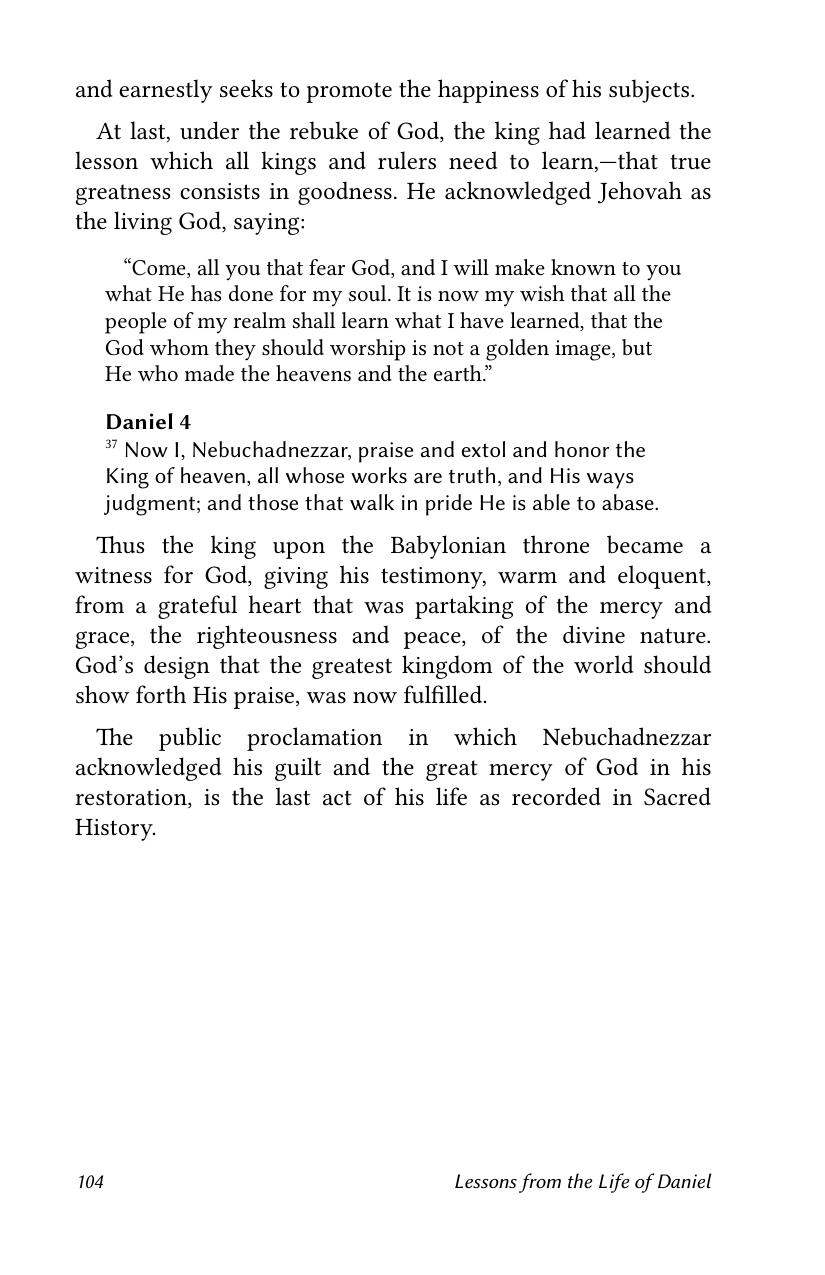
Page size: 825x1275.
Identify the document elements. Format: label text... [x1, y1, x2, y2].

text At last, under the rebuke of God, the king had learned the lesson which all kings and rulers need to learn,—that true greatness consists in goodness. He acknowledged Jehovah as the living God, saying: [75, 117, 712, 235]
text “Come, all you that fear God, and I will make known to you what He has done for my soul. It is now my wish that all the people of my realm shall learn what I have learned, that the God whom they should worship is not a golden image, but He who made the heavens and the earth.” [105, 254, 682, 387]
text and earnestly seeks to promote the happiness of his subjects. [75, 75, 712, 103]
text 37 Now I, Nebuchadnezzar, praise and extol and honor the King of heaven, all whose works are truth, and His ways judgment; and those that walk in pride He is able to abase. [105, 436, 682, 516]
text The public proclamation in which Nebuchadnezzar acknowledged his guilt and the great mercy of God in his restoration, is the last act of his life as recorded in Sacred History. [75, 723, 712, 841]
text Thus the king upon the Babylonian throne became a witness for God, giving his testimony, warm and eloquent, from a grateful heart that was partaking of the mercy and grace, the righteousness and peace, of the divine nature. God’s design that the greatest kingdom of the world should show forth His praise, was now fulfilled. [75, 531, 712, 709]
text Daniel 4 [105, 409, 712, 435]
